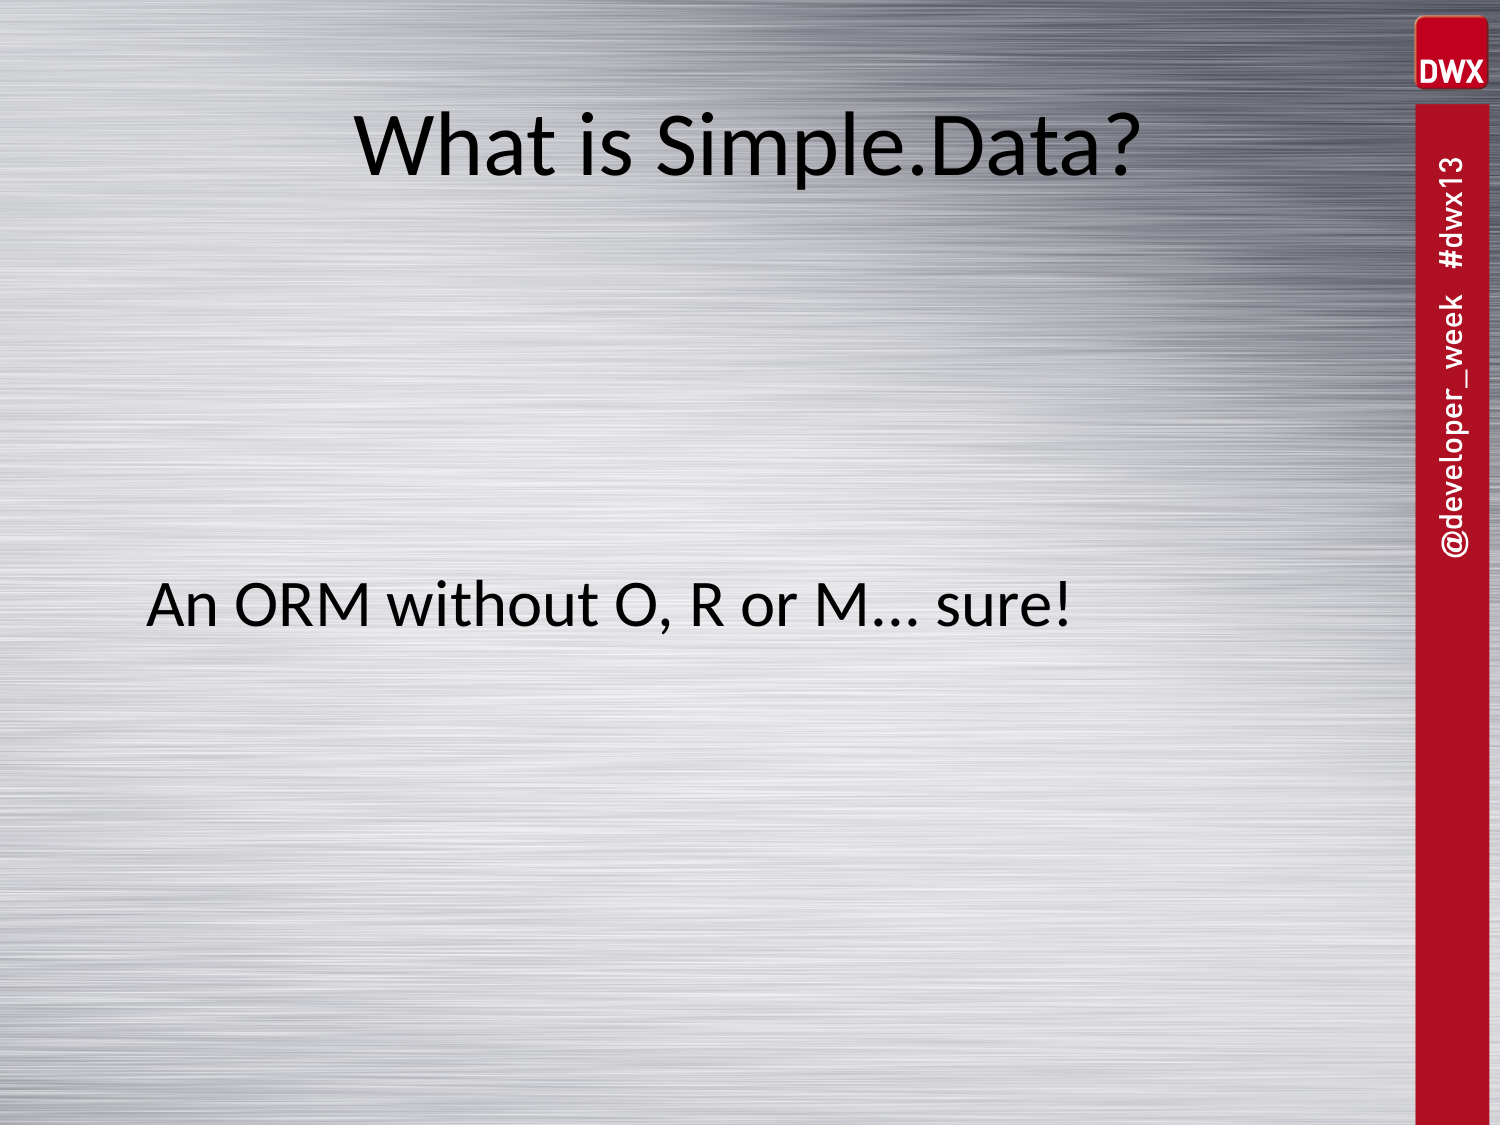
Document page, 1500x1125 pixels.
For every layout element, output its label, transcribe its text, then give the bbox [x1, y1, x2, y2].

list An ORM without O, R or M... sure! [75, 262, 1426, 1006]
title What is Simple.Data? [75, 45, 1426, 233]
picture [0, 0, 1500, 1125]
